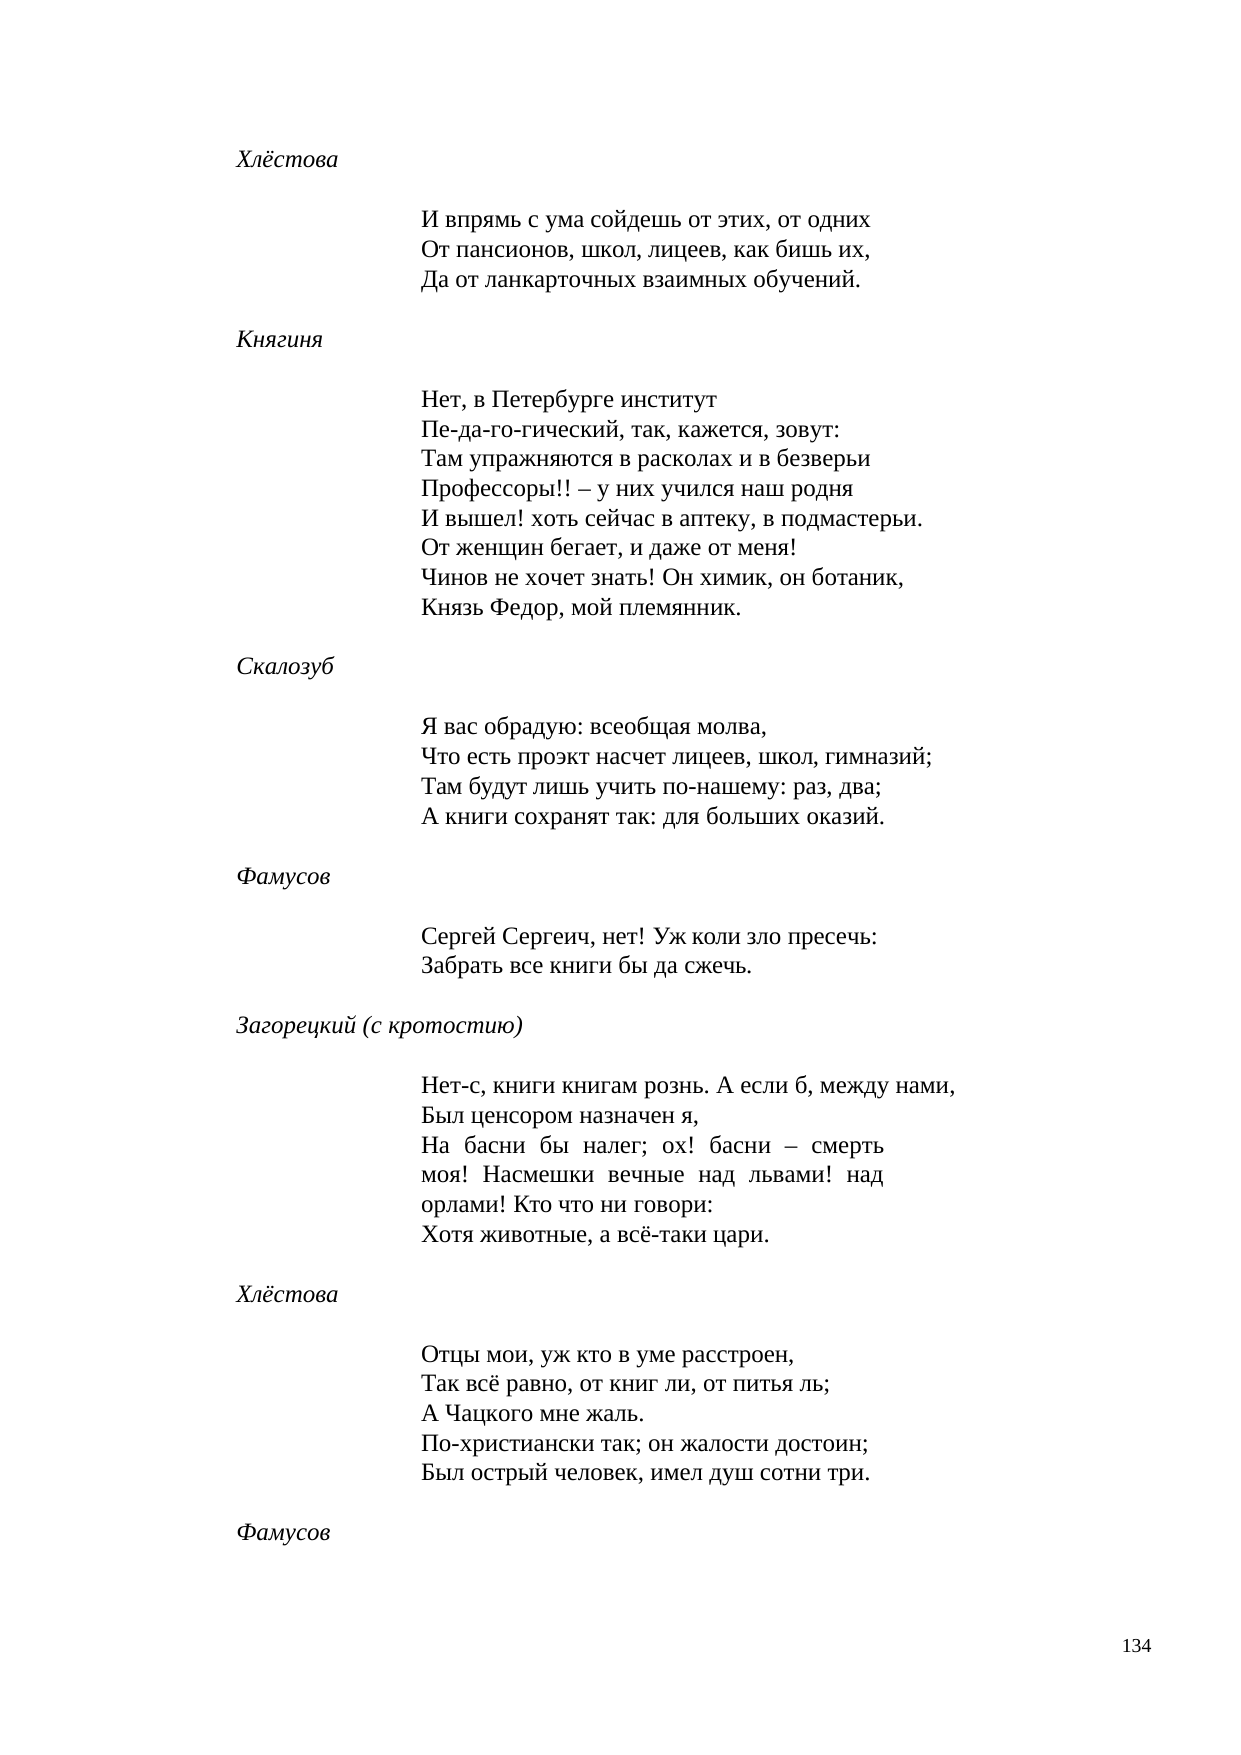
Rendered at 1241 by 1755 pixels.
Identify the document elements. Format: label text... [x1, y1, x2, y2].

text Фамусов [236, 861, 1168, 889]
text Загорецкий (с кротостию) [236, 1010, 1168, 1039]
text И вышел! хоть сейчас в аптеку, в подмастерьи. От женщин бегает, и даже от меня! [421, 503, 925, 561]
text Хлёстова [236, 1279, 1168, 1307]
text Фамусов [236, 1517, 1168, 1546]
text По-христиански так; он жалости достоин; Был острый человек, имел душ сотни три. [421, 1428, 873, 1486]
text На басни бы налег; ох! басни – смерть моя! Насмешки вечные над львами! над орлами! Кто что ни говори: [421, 1130, 884, 1218]
text Я вас обрадую: всеобщая молва, [421, 711, 1168, 740]
text Чинов не хочет знать! Он химик, он ботаник, Князь Федор, мой племянник. [421, 562, 946, 620]
text Скалозуб [236, 651, 1168, 680]
text Отцы мои, уж кто в уме расстроен, Так всё равно, от книг ли, от питья ль; А Чацкого мне жаль. [421, 1339, 832, 1427]
text Пе-да-го-гический, так, кажется, зовут: Там упражняются в расколах и в безверьи Профессоры!! – у них учился наш родня [421, 414, 878, 502]
text Хотя животные, а всё-таки цари. [421, 1219, 1168, 1247]
text Хлёстова [236, 144, 1168, 173]
text А книги сохранят так: для больших оказий. [421, 801, 1168, 829]
text Что есть проэкт насчет лицеев, школ, гимназий; Там будут лишь учить по-нашему: раз, два; [421, 741, 934, 800]
text Сергей Сергеич, нет! Уж коли зло пресечь: Забрать все книги бы да сжечь. [421, 921, 878, 979]
text Княгиня [236, 324, 1168, 352]
text И впрямь с ума сойдешь от этих, от одних От пансионов, школ, лицеев, как бишь их, Да от ланкарточных взаимных обучений. [421, 204, 871, 292]
text Нет-с, книги книгам рознь. А если б, между нами, Был ценсором назначен я, [421, 1070, 956, 1129]
text Нет, в Петербурге институт [421, 384, 1168, 412]
